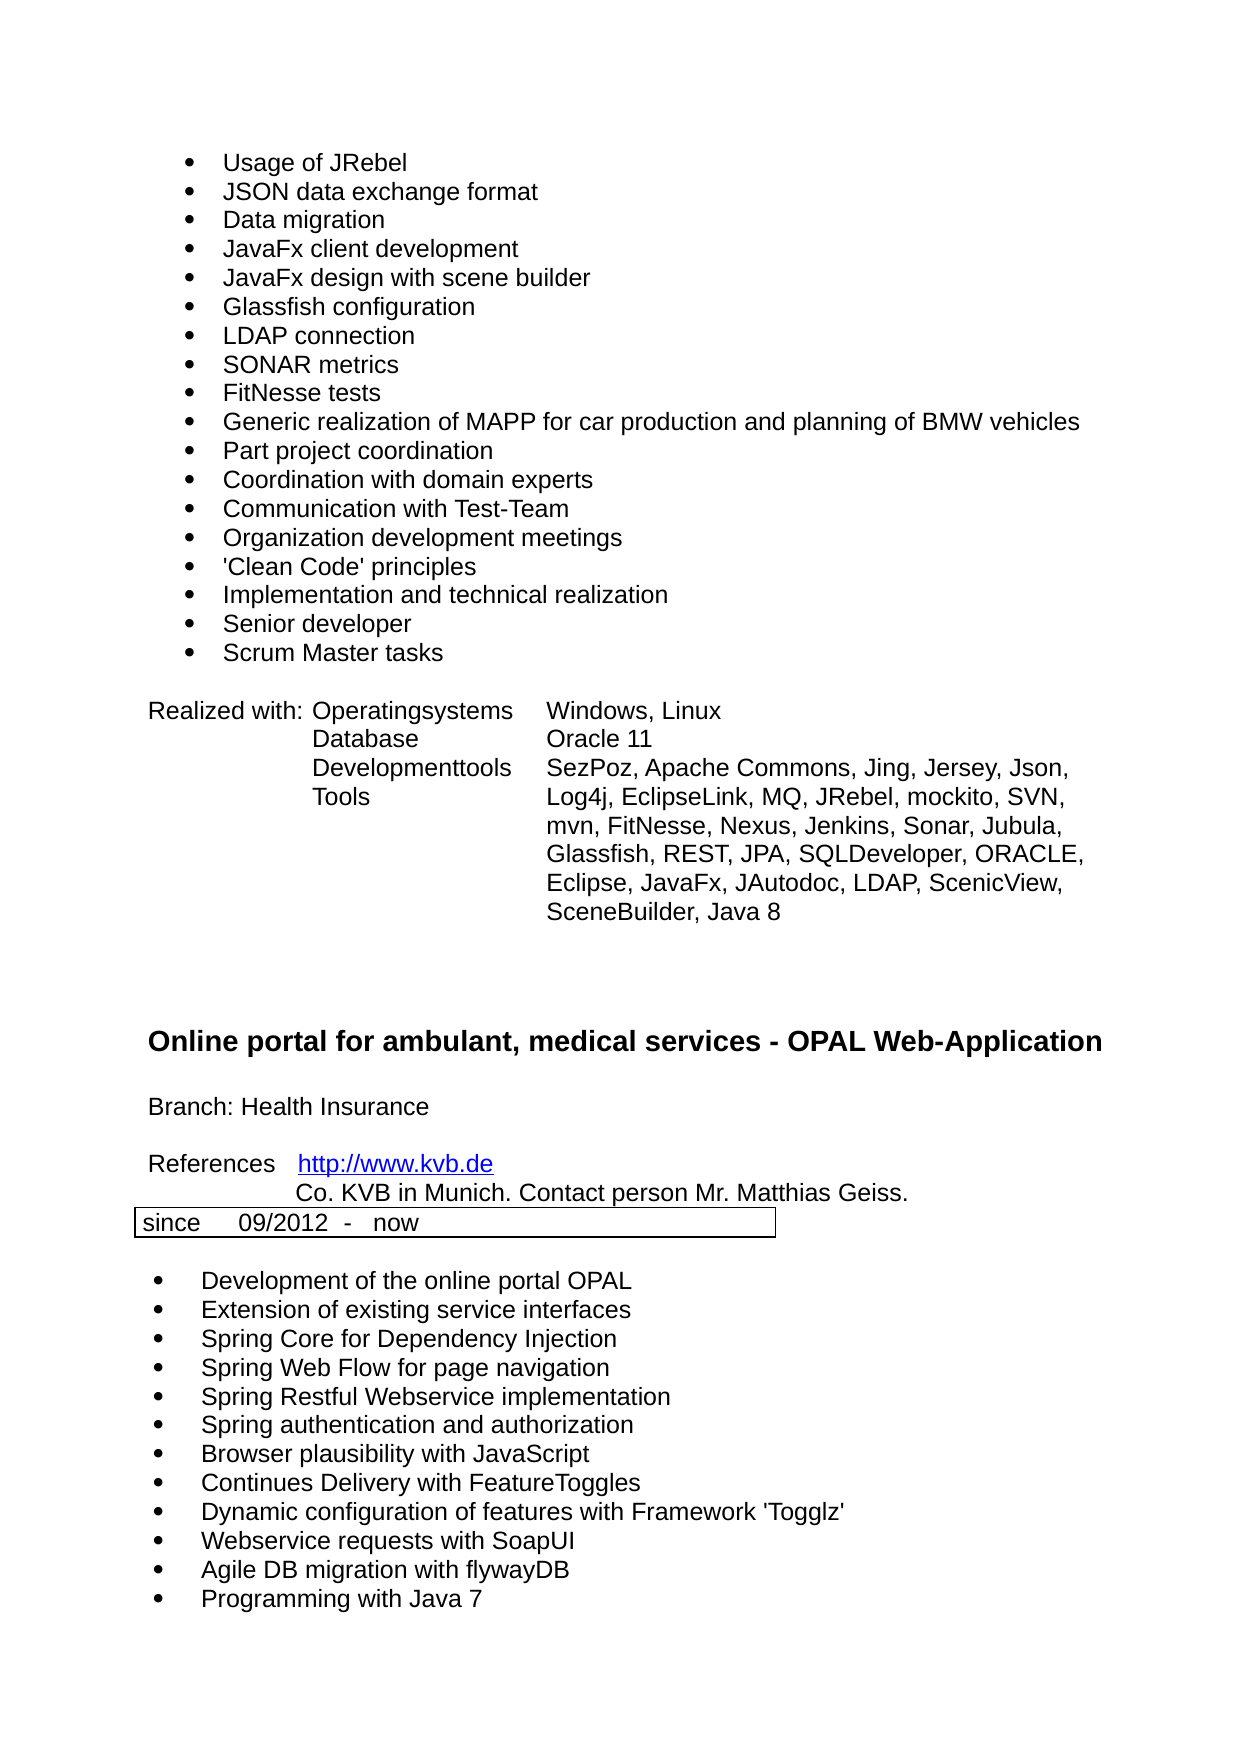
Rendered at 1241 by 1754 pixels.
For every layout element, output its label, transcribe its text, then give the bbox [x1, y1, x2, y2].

list Extension of existing service interfaces [154, 1295, 1104, 1324]
table_header Windows, Linux [543, 696, 1089, 724]
list Data migration [185, 205, 1104, 234]
list Development of the online portal OPAL [154, 1266, 1104, 1295]
list Coordination with domain experts [185, 465, 1104, 494]
list FitNesse tests [185, 378, 1104, 407]
list Part project coordination [185, 436, 1104, 465]
list Spring Restful Webservice implementation [154, 1382, 1104, 1410]
table_header now [366, 1208, 484, 1236]
list SONAR metrics [185, 349, 1104, 378]
table_cell Developmenttools Tools [309, 753, 543, 926]
list Senior developer [185, 609, 1104, 638]
list 'Clean Code' principles [185, 552, 1104, 580]
list Spring authentication and authorization [154, 1410, 1104, 1439]
text Co. KVB in Munich. Contact person Mr. Matthias Geiss. [221, 1178, 1104, 1207]
list Implementation and technical realization [185, 580, 1104, 609]
table_header Realized with: [145, 696, 309, 724]
list Organization development meetings [185, 523, 1104, 552]
list Usage of JRebel [185, 148, 1104, 176]
table_cell Oracle 11 [543, 725, 1089, 753]
list LDAP connection [185, 321, 1104, 349]
table_header [484, 1208, 617, 1236]
list Spring Core for Dependency Injection [154, 1324, 1104, 1353]
table_cell Database [309, 725, 543, 753]
text References http://www.kvb.de [148, 1149, 1104, 1178]
list Glassfish configuration [185, 292, 1104, 321]
list Scrum Master tasks [185, 638, 1104, 667]
list Browser plausibility with JavaScript [154, 1439, 1104, 1468]
list Spring Web Flow for page navigation [154, 1353, 1104, 1382]
subtitle Online portal for ambulant, medical services - OPAL Web-Application [148, 1024, 1104, 1058]
list Webservice requests with SoapUI [154, 1526, 1104, 1555]
list JavaFx design with scene builder [185, 263, 1104, 292]
text Branch: Health Insurance [148, 1092, 1104, 1120]
table_cell [145, 753, 309, 926]
table_header Operatingsystems [309, 696, 543, 724]
list Generic realization of MAPP for car production and planning of BMW vehicles [185, 407, 1104, 436]
table_header 09/2012 [231, 1208, 336, 1236]
list Programming with Java 7 [154, 1583, 1104, 1612]
list Agile DB migration with flywayDB [154, 1555, 1104, 1583]
table_header since [136, 1208, 231, 1236]
table_header [617, 1208, 775, 1236]
table_cell SezPoz, Apache Commons, Jing, Jersey, Json, Log4j, EclipseLink, MQ, JRebel, mockito, SVN, mvn, FitNesse, Nexus, Jenkins, Sonar, Jubula, Glassfish, REST, JPA, SQLDeveloper, ORACLE, Eclipse, JavaFx, JAutodoc, LDAP, ScenicView, SceneBuilder, Java 8 [543, 753, 1089, 926]
table_header - [336, 1208, 366, 1236]
list Communication with Test-Team [185, 494, 1104, 523]
list JSON data exchange format [185, 176, 1104, 205]
table_cell [145, 725, 309, 753]
list Continues Delivery with FeatureToggles [154, 1468, 1104, 1497]
list Dynamic configuration of features with Framework 'Togglz' [154, 1497, 1104, 1526]
list JavaFx client development [185, 234, 1104, 263]
